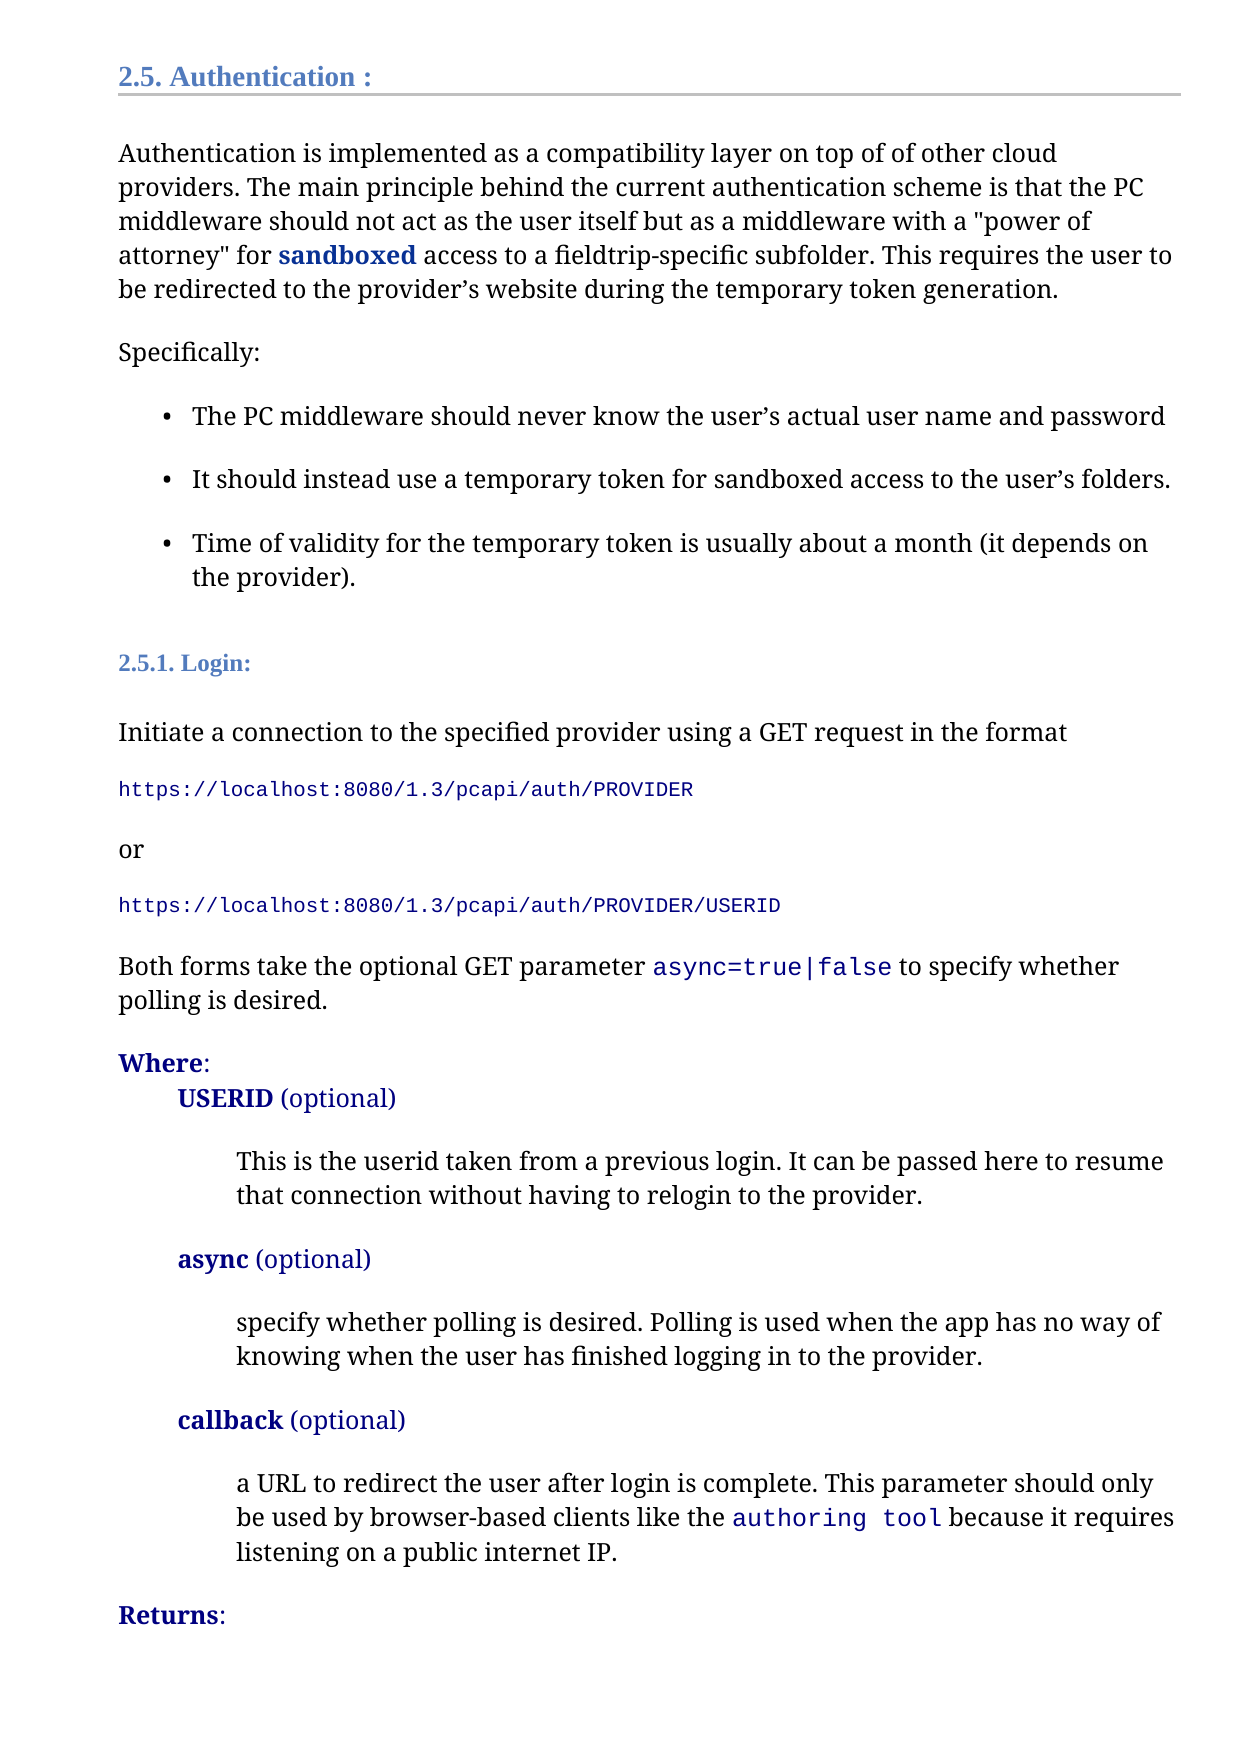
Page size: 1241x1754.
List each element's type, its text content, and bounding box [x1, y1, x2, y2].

subtitle USERID (optional) [177, 1080, 1181, 1114]
text Specifically: [118, 335, 1181, 369]
text Authentication is implemented as a compatibility layer on top of of other cloud providers. The main principle behind the current authentication scheme is that the PC middleware should not act as the user itself but as a middleware with a "power of attorney" for sandboxed access to a fieldtrip-specific subfolder. This requires the user to be redirected to the provider’s website during the temporary token generation. [118, 135, 1181, 306]
list This is the userid taken from a previous login. It can be passed here to resume that connection without having to relogin to the provider. [236, 1144, 1181, 1212]
subtitle async (optional) [177, 1241, 1181, 1275]
text Both forms take the optional GET parameter async=true|false to specify whether polling is desired. [118, 948, 1181, 1017]
subtitle Where: [118, 1046, 1181, 1080]
subtitle 2.5. Authentication : [118, 59, 1181, 93]
subtitle 2.5.1. Login: [118, 648, 1181, 677]
text https://localhost:8080/1.3/pcapi/auth/PROVIDER/USERID [118, 895, 1181, 919]
text or [118, 832, 1181, 866]
subtitle callback (optional) [177, 1402, 1181, 1437]
text https://localhost:8080/1.3/pcapi/auth/PROVIDER [118, 778, 1181, 802]
list a URL to redirect the user after login is complete. This parameter should only be used by browser-based clients like the authoring tool because it requires listening on a public internet IP. [236, 1466, 1181, 1568]
list specify whether polling is desired. Polling is used when the app has no way of knowing when the user has finished logging in to the provider. [236, 1305, 1181, 1373]
list It should instead use a temporary token for sandboxed access to the user’s folders. [162, 462, 1181, 496]
list Time of validity for the temporary token is usually about a month (it depends on the provider). [162, 526, 1181, 594]
text Initiate a connection to the specified provider using a GET request in the format [118, 715, 1181, 749]
subtitle Returns: [118, 1598, 1181, 1632]
list The PC middleware should never know the user’s actual user name and password [162, 398, 1181, 433]
